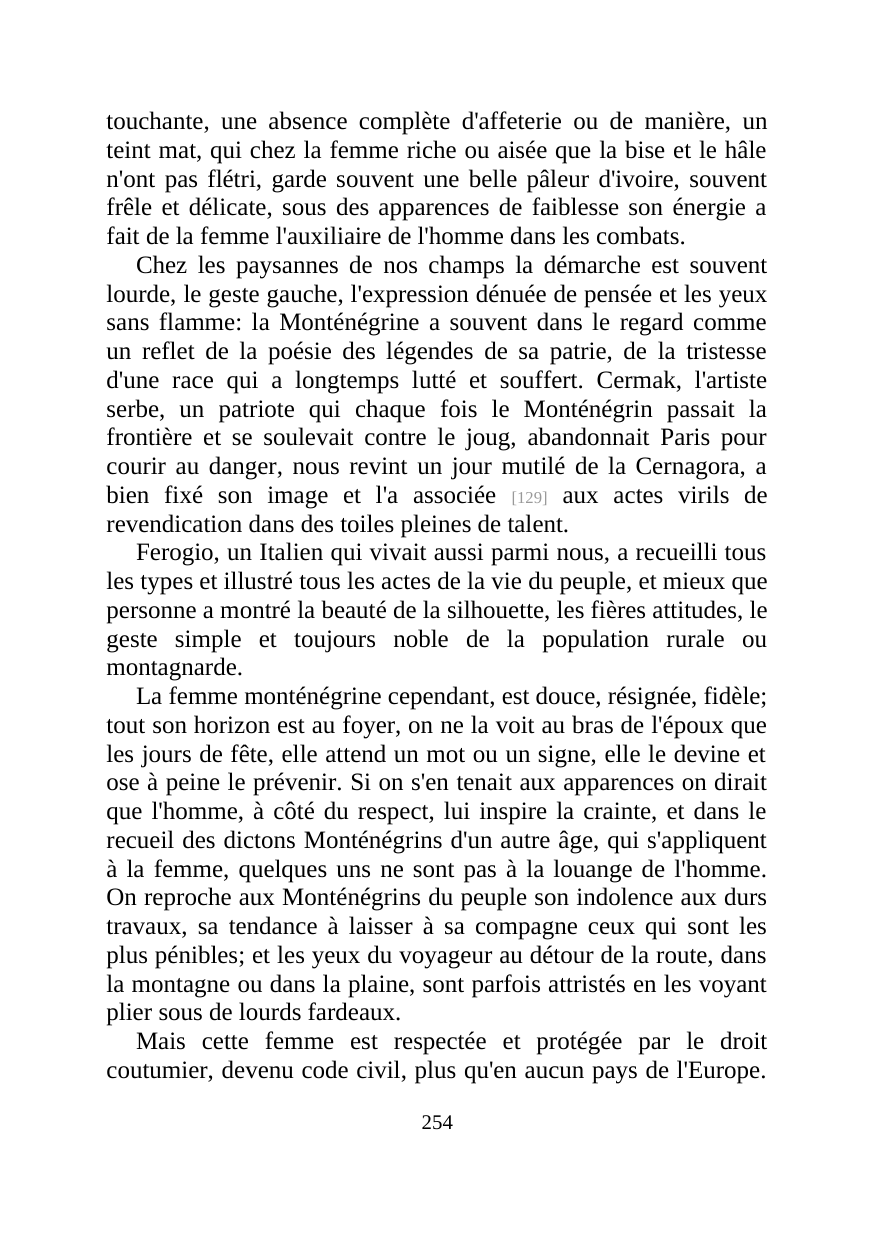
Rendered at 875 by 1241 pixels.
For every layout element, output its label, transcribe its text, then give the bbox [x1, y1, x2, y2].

text Ferogio, un Italien qui vivait aussi parmi nous, a recueilli tous les types et illustré tous les actes de la vie du peuple, et mieux que personne a montré la beauté de la silhouette, les fières attitudes, le geste simple et toujours noble de la population rurale ou montagnarde. [106, 537, 768, 681]
text Mais cette femme est respectée et protégée par le droit coutumier, devenu code civil, plus qu'en aucun pays de l'Europe. [106, 1026, 768, 1084]
text Chez les paysannes de nos champs la démarche est souvent lourde, le geste gauche, l'expression dénuée de pensée et les yeux sans flamme: la Monténégrine a souvent dans le regard comme un reflet de la poésie des légendes de sa patrie, de la tristesse d'une race qui a longtemps lutté et souffert. Cermak, l'artiste serbe, un patriote qui chaque fois le Monténégrin passait la frontière et se soulevait contre le joug, abandonnait Paris pour courir au danger, nous revint un jour mutilé de la Cernagora, a bien fixé son image et l'a associée [129] aux actes virils de revendication dans des toiles pleines de talent. [106, 250, 768, 537]
text La femme monténégrine cependant, est douce, résignée, fidèle; tout son horizon est au foyer, on ne la voit au bras de l'époux que les jours de fête, elle attend un mot ou un signe, elle le devine et ose à peine le prévenir. Si on s'en tenait aux apparences on dirait que l'homme, à côté du respect, lui inspire la crainte, et dans le recueil des dictons Monténégrins d'un autre âge, qui s'appliquent à la femme, quelques uns ne sont pas à la louange de l'homme. On reproche aux Monténégrins du peuple son indolence aux durs travaux, sa tendance à laisser à sa compagne ceux qui sont les plus pénibles; et les yeux du voyageur au détour de la route, dans la montagne ou dans la plaine, sont parfois attristés en les voyant plier sous de lourds fardeaux. [106, 681, 768, 1026]
text touchante, une absence complète d'affeterie ou de manière, un teint mat, qui chez la femme riche ou aisée que la bise et le hâle n'ont pas flétri, garde souvent une belle pâleur d'ivoire, souvent frêle et délicate, sous des apparences de faiblesse son énergie a fait de la femme l'auxiliaire de l'homme dans les combats. [106, 106, 768, 250]
